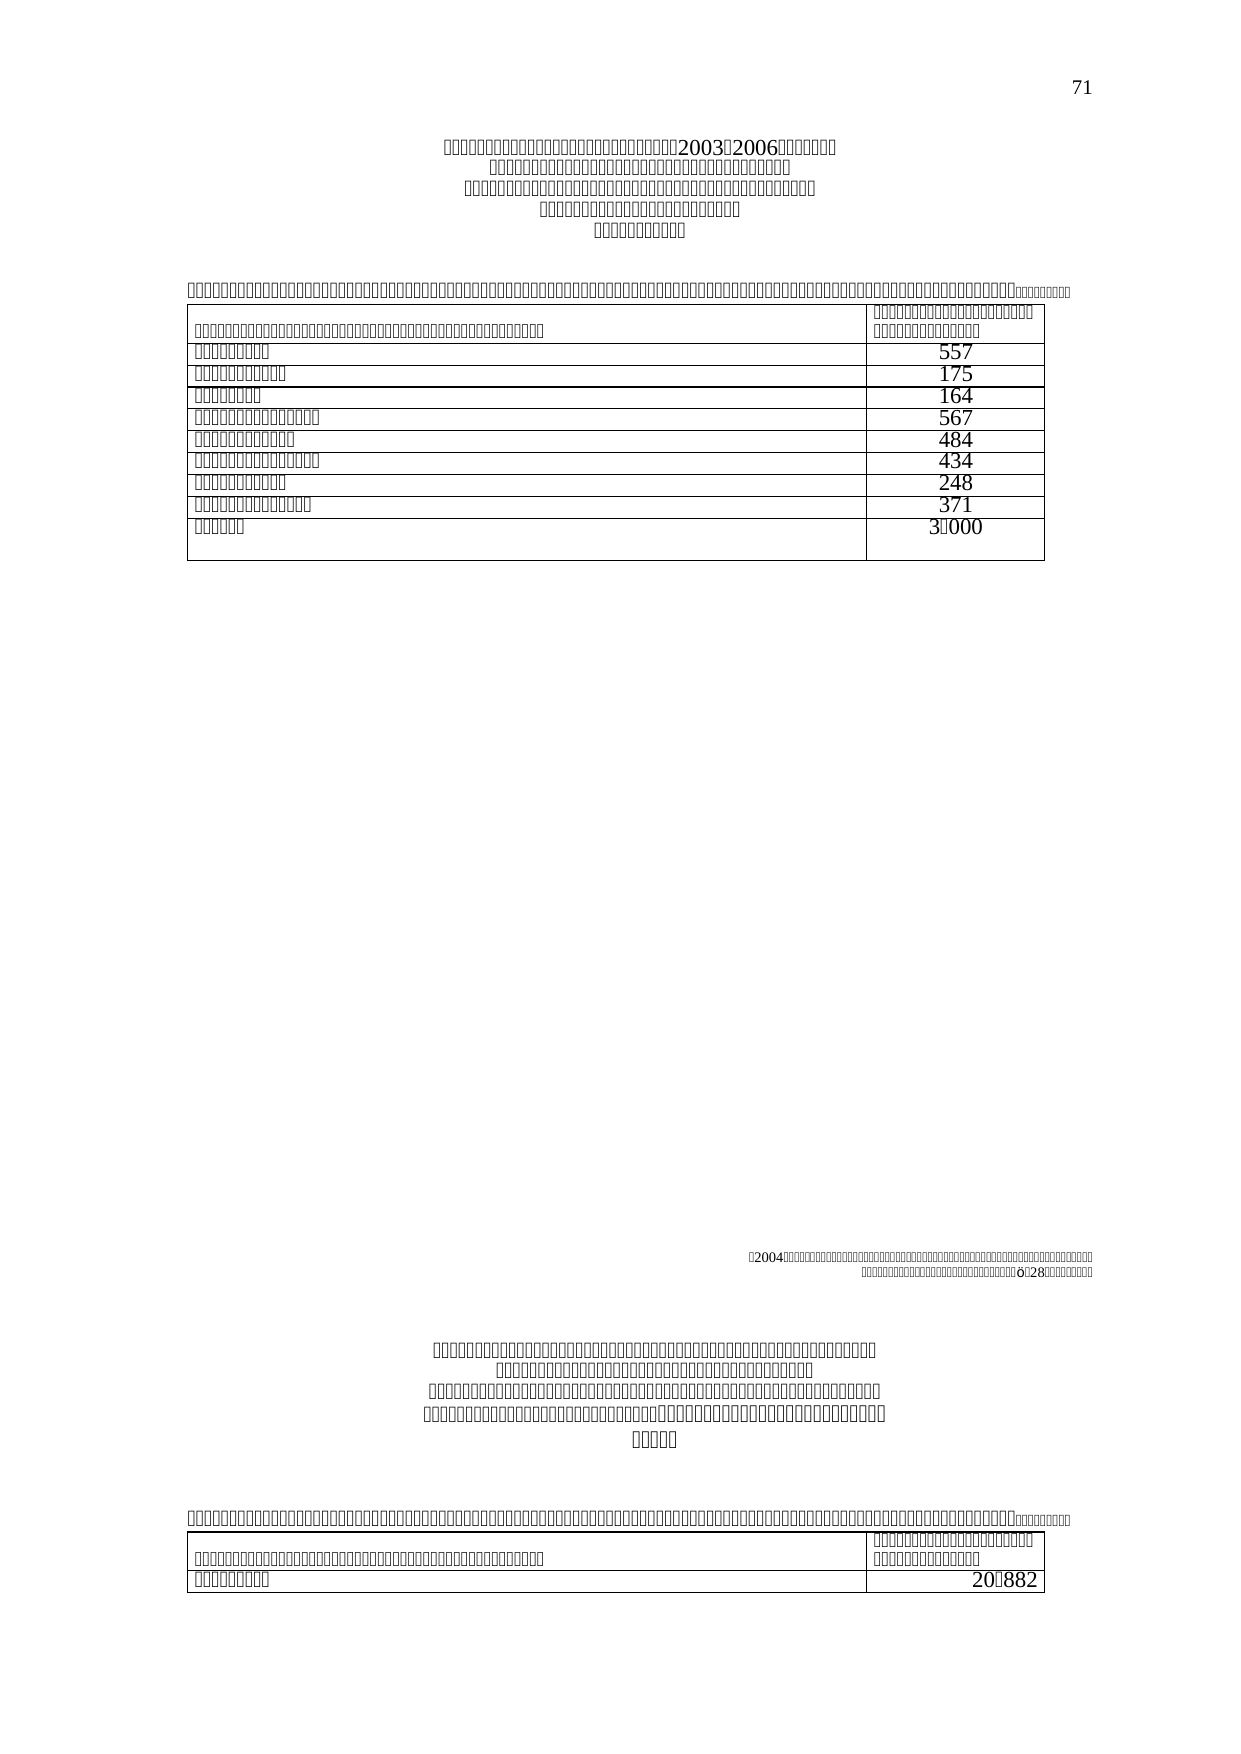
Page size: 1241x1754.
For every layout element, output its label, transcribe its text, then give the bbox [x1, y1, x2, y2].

table_cell  [188, 431, 866, 452]
table_cell  [188, 366, 866, 386]
text  [187, 139, 1092, 160]
text  [187, 222, 1092, 243]
table_cell  [188, 344, 866, 364]
table_cell  [188, 475, 866, 496]
table_cell  [867, 388, 1044, 408]
table_cell  [867, 475, 1044, 496]
table_cell  [188, 1571, 866, 1592]
table_cell  [188, 409, 866, 430]
table_header  [867, 1533, 1044, 1570]
table_cell  [867, 366, 1044, 386]
table_header  [867, 305, 1044, 343]
table_header  [188, 305, 866, 343]
table_cell  [188, 388, 866, 408]
text  [187, 1511, 1092, 1531]
table_cell  [867, 519, 1044, 560]
table_cell  [867, 431, 1044, 452]
text  [187, 1363, 1092, 1384]
table_cell  [867, 344, 1044, 364]
table_cell  [867, 409, 1044, 430]
text  [187, 1342, 1092, 1363]
text ö [187, 1265, 1092, 1282]
text  [187, 160, 1092, 181]
table_cell  [188, 453, 866, 474]
table_cell  [867, 453, 1044, 474]
table_cell  [867, 1571, 1044, 1592]
text  [187, 201, 1092, 222]
text  [187, 1384, 1092, 1405]
text  [187, 283, 1092, 304]
text  [187, 1405, 1092, 1427]
table_cell  [188, 519, 866, 560]
table_cell  [867, 497, 1044, 518]
table_cell  [188, 497, 866, 518]
table_header  [188, 1533, 866, 1570]
text  [187, 181, 1092, 201]
text  [187, 1252, 1092, 1265]
text  [187, 1427, 1092, 1450]
